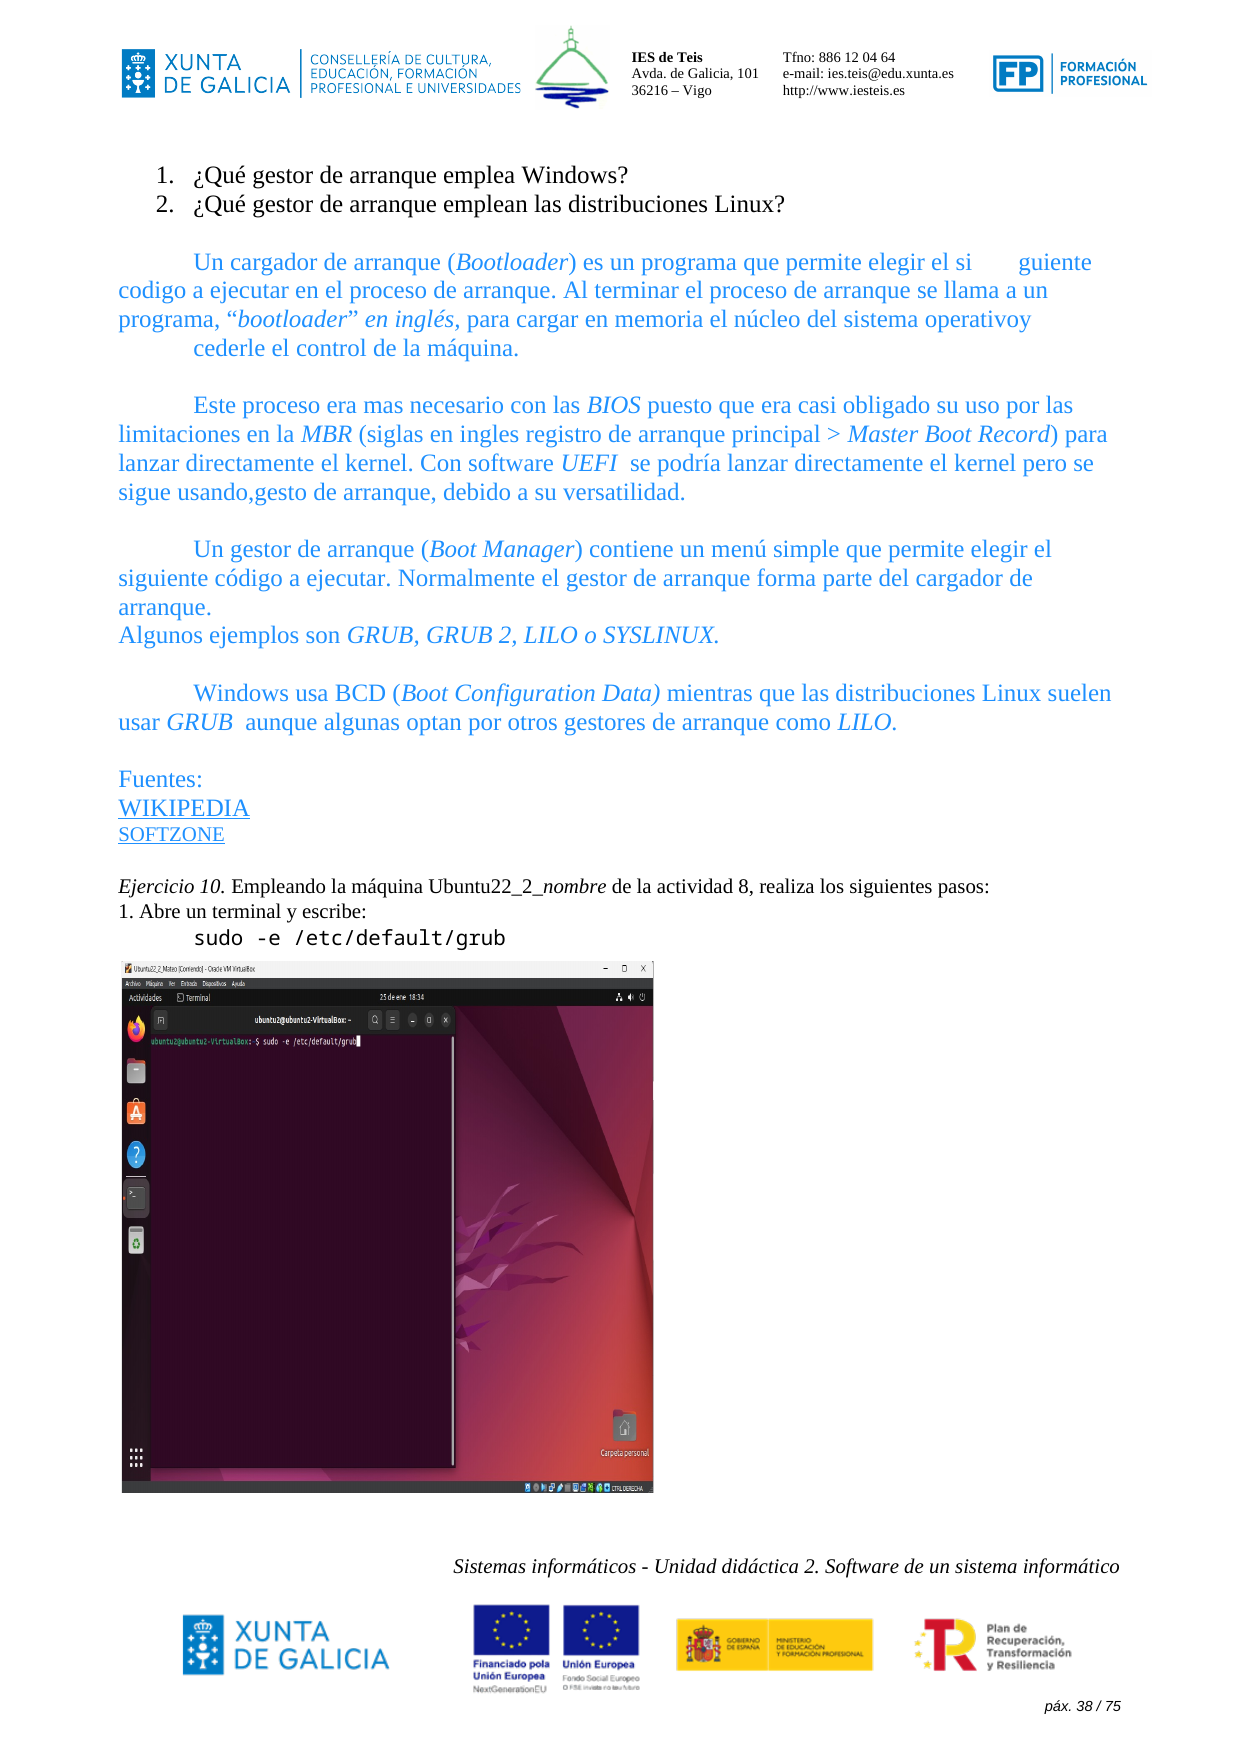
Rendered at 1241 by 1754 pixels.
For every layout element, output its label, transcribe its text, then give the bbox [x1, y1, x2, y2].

picture [182, 1593, 1085, 1700]
list ¿Qué gestor de arranque emplea Windows? [156, 160, 1122, 189]
text Un gestor de arranque (Boot Manager) contiene un menú simple que permite elegir el siguiente código a ejecutar. Normalmente el gestor de arranque forma parte del cargador de arranque. [118, 534, 1122, 620]
text Un cargador de arranque (Bootloader) es un programa que permite elegir el si guiente codigo a ejecutar en el proceso de arranque. Al terminar el proceso de arranque se llama a un programa, “bootloader” en inglés, para cargar en memoria el núcleo del sistema operativoy cederle el control de la máquina. [118, 247, 1122, 362]
text Windows usa BCD (Boot Configuration Data) mientras que las distribuciones Linux suelen usar GRUB aunque algunas optan por otros gestores de arranque como LILO. [118, 678, 1122, 735]
text Ejercicio 10. Empleando la máquina Ubuntu22_2_nombre de la actividad 8, realiza los siguientes pasos: [118, 874, 1122, 898]
picture [121, 961, 654, 1493]
text SOFTZONE [118, 822, 1122, 846]
picture [121, 49, 521, 98]
picture [534, 25, 611, 110]
picture [989, 50, 1153, 97]
list ¿Qué gestor de arranque emplean las distribuciones Linux? [156, 189, 1122, 218]
text Fuentes: [118, 764, 1122, 793]
text sudo -e /etc/default/grub [118, 923, 1122, 951]
text Este proceso era mas necesario con las BIOS puesto que era casi obligado su uso por las limitaciones en la MBR (siglas en ingles registro de arranque principal > Master Boot Record) para lanzar directamente el kernel. Con software UEFI se podría lanzar directamente el kernel pero se sigue usando,gesto de arranque, debido a su versatilidad. [118, 390, 1122, 505]
text Algunos ejemplos son GRUB, GRUB 2, LILO o SYSLINUX. [118, 620, 1122, 649]
text WIKIPEDIA [118, 793, 1122, 822]
text 1. Abre un terminal y escribe: [118, 898, 1122, 923]
